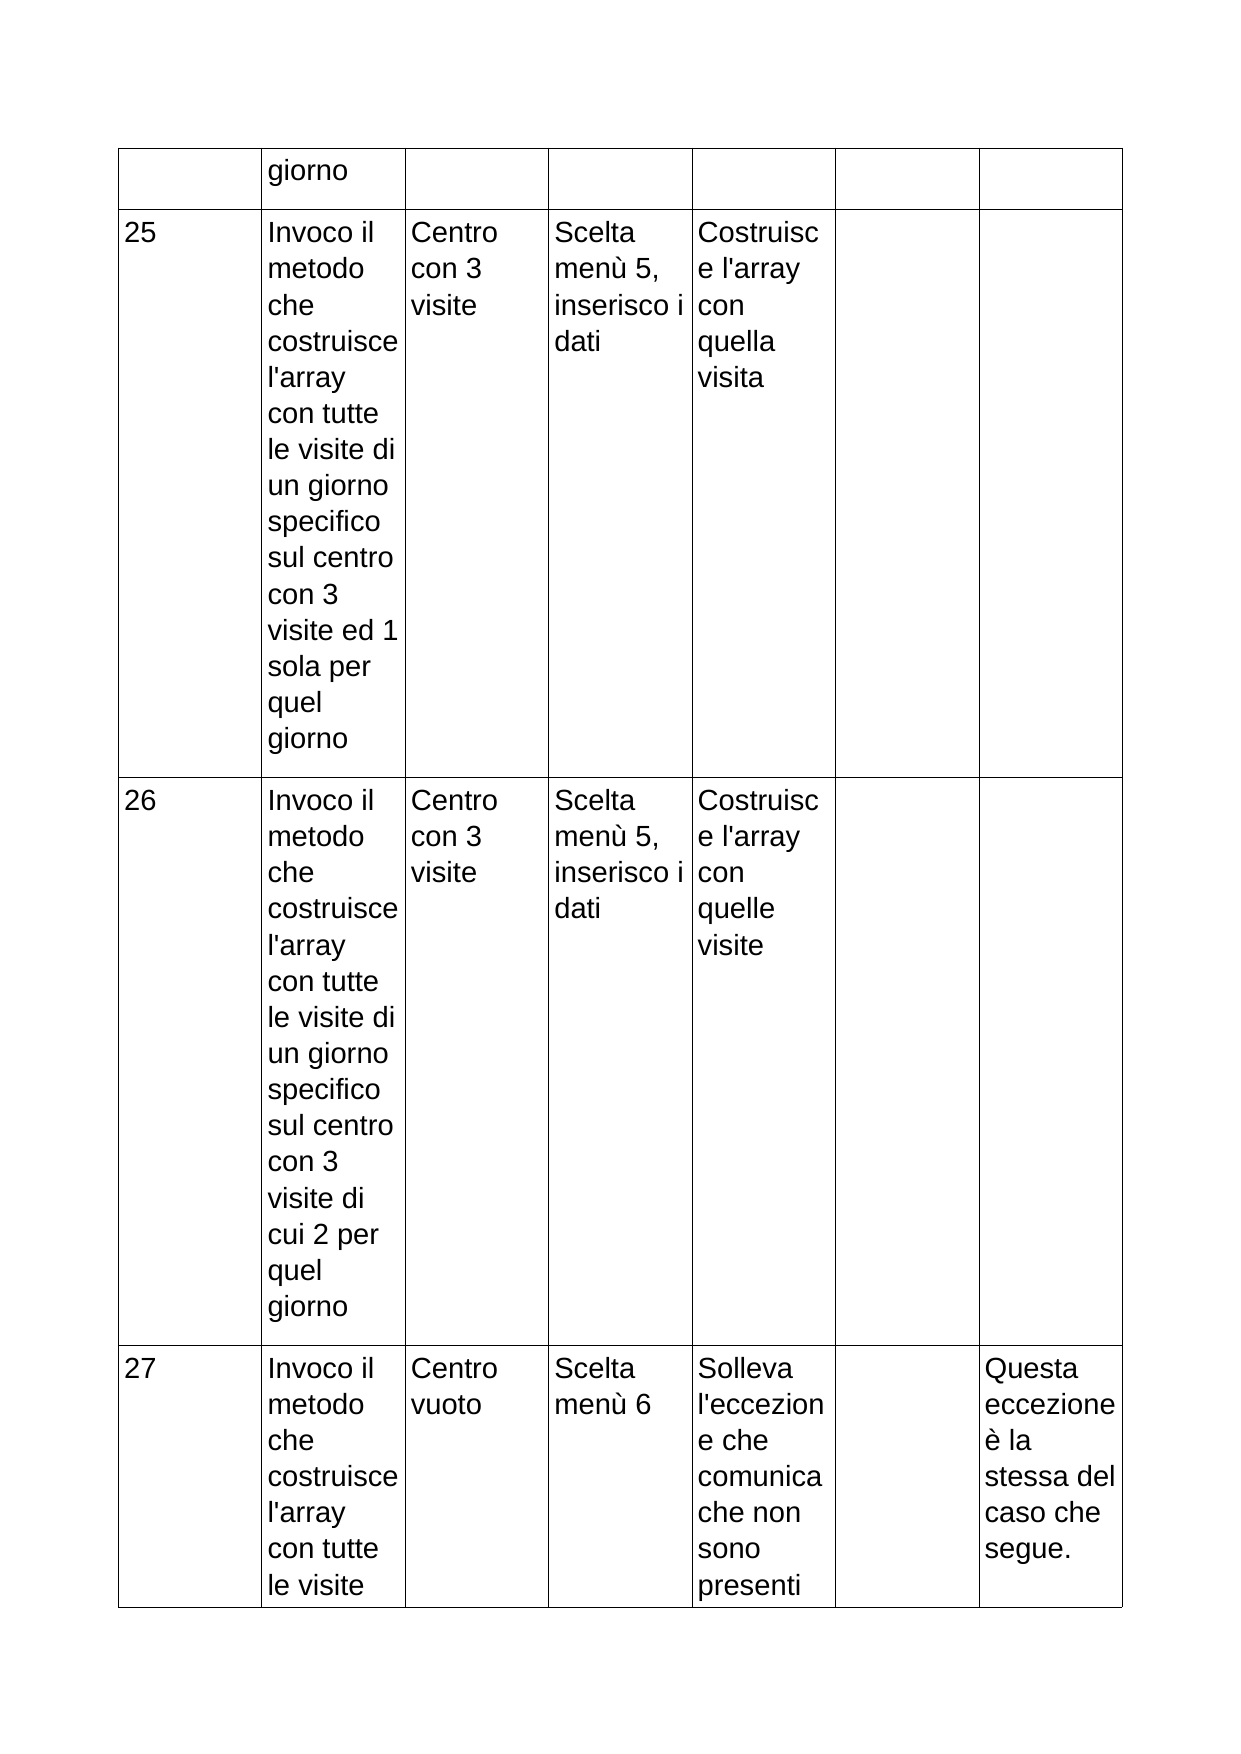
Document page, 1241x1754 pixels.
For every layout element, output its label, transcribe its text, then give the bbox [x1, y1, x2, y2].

table_cell 26 [119, 778, 261, 1345]
table_cell Scelta menù 5, inserisco i dati [549, 778, 692, 1345]
table_cell [980, 778, 1122, 1345]
table_cell Scelta menù 6 [549, 1346, 692, 1607]
table_cell [836, 149, 979, 209]
table_cell [549, 149, 692, 209]
table_cell [980, 149, 1122, 209]
table_cell [693, 149, 835, 209]
table_cell [119, 149, 261, 209]
table_cell 25 [119, 210, 261, 777]
table_cell [406, 149, 548, 209]
table_cell Centro con 3 visite [406, 778, 548, 1345]
table_cell [836, 1346, 979, 1607]
table_cell Invoco il metodo che costruisce l'array con tutte le visite di un giorno specifico sul centro con 3 visite ed 1 sola per quel giorno [262, 210, 405, 777]
table_cell giorno [262, 149, 405, 209]
table_cell Invoco il metodo che costruisce l'array con tutte le visite di un giorno specifico sul centro con 3 visite di cui 2 per quel giorno [262, 778, 405, 1345]
table_cell [836, 210, 979, 777]
table_cell [836, 778, 979, 1345]
table_cell Costruisce l'array con quella visita [693, 210, 835, 777]
table_cell Questa eccezione è la stessa del caso che segue. [980, 1346, 1122, 1607]
table_cell Centro vuoto [406, 1346, 548, 1607]
table_cell Costruisce l'array con quelle visite [693, 778, 835, 1345]
table_cell Scelta menù 5, inserisco i dati [549, 210, 692, 777]
table_cell Centro con 3 visite [406, 210, 548, 777]
table_cell Invoco il metodo che costruisce l'array con tutte le visite [262, 1346, 405, 1607]
table_cell Solleva l'eccezione che comunica che non sono presenti [693, 1346, 835, 1607]
table_cell [980, 210, 1122, 777]
table_cell 27 [119, 1346, 261, 1607]
